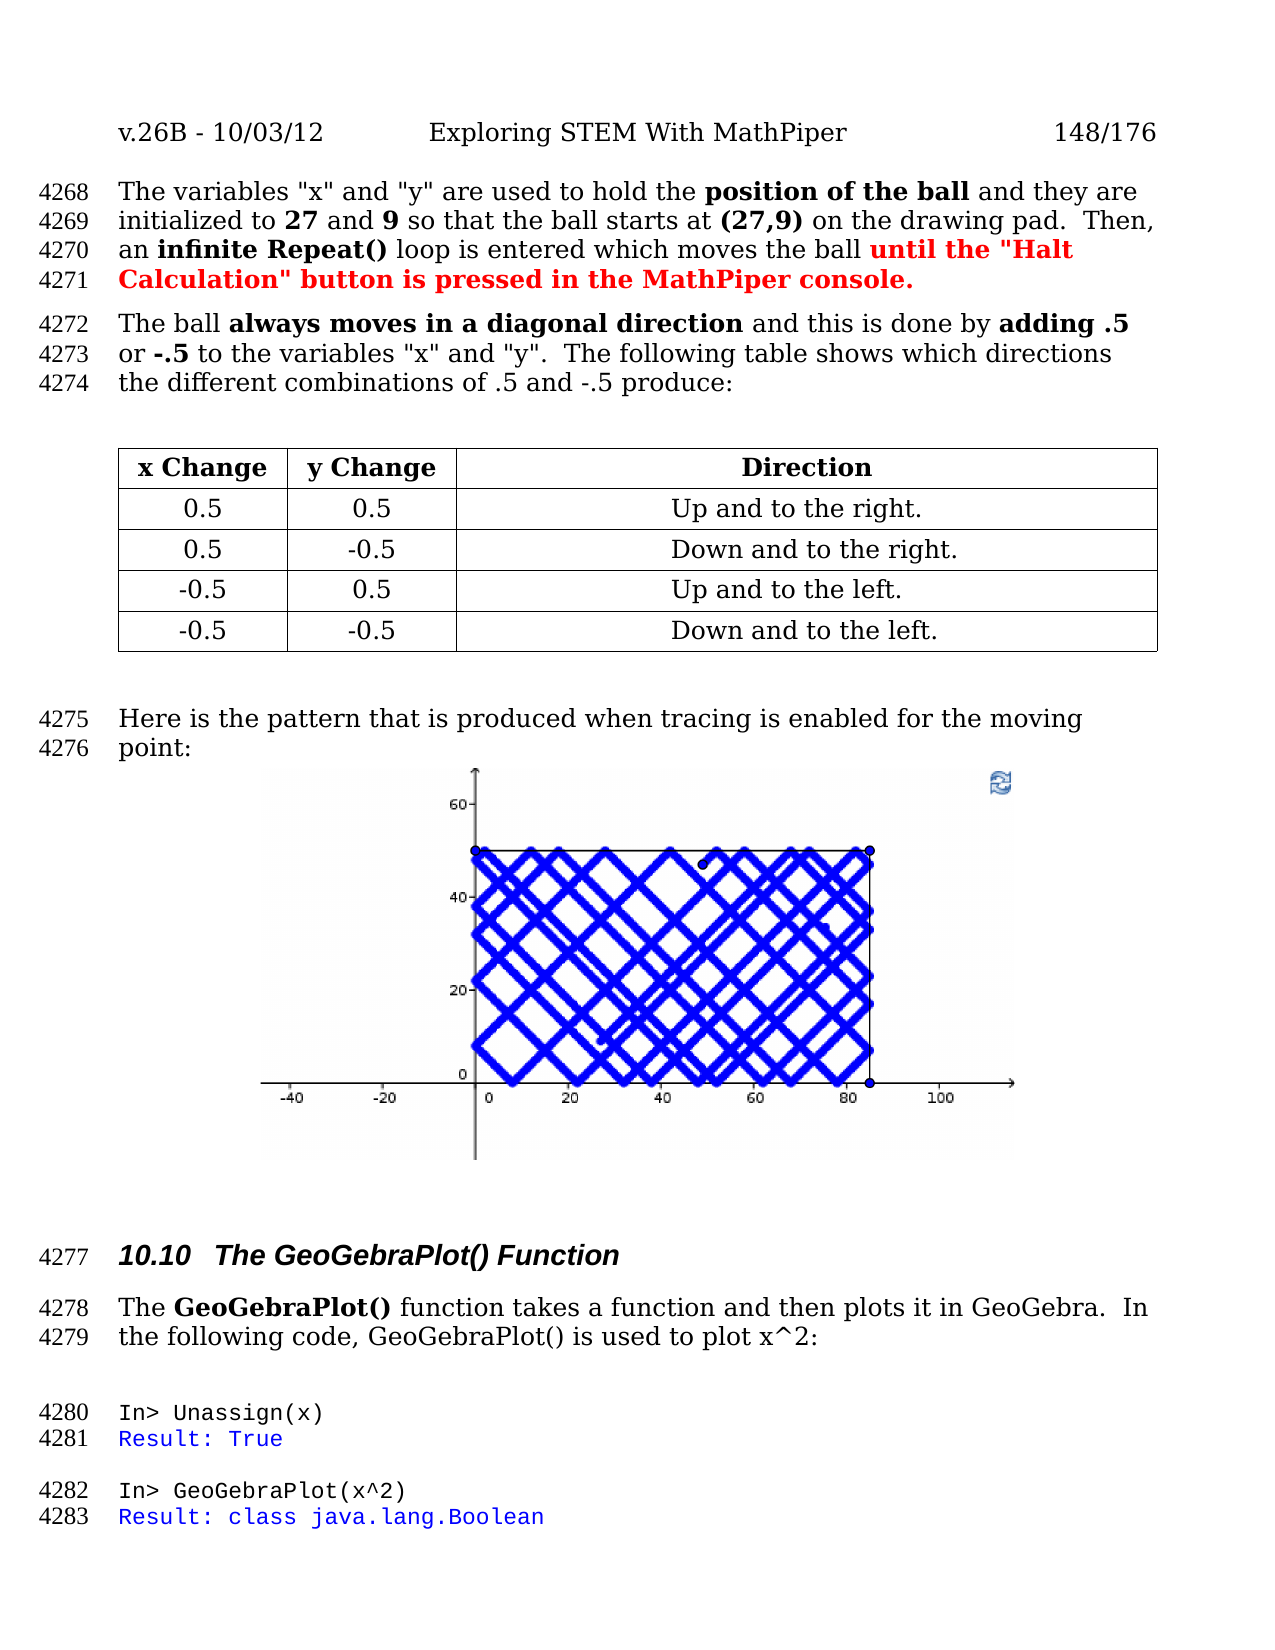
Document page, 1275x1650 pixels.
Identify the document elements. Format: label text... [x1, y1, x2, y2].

table_cell Up and to the right. [457, 489, 1157, 529]
table_cell -0.5 [288, 530, 456, 570]
subtitle The GeoGebraPlot() Function [118, 1238, 1157, 1272]
table_cell Down and to the right. [457, 530, 1157, 570]
text The variables "x" and "y" are used to hold the position of the ball and they are initialized to 27 and 9 so that the ball starts at (27,9) on the drawing pad. Then, an infinite Repeat() loop is entered which moves the ball until the "Halt Calculation" button is pressed in the MathPiper console. [118, 177, 1157, 294]
table_cell Down and to the left. [457, 612, 1157, 651]
table_cell 0.5 [288, 489, 456, 529]
table_cell 0.5 [119, 530, 287, 570]
table_cell 0.5 [288, 571, 456, 611]
table_cell -0.5 [119, 612, 287, 651]
text Result: class java.lang.Boolean [118, 1505, 1157, 1531]
text In> Unassign(x) [118, 1401, 1157, 1427]
text In> GeoGebraPlot(x^2) [118, 1479, 1157, 1505]
table_header x Change [119, 449, 287, 488]
text Here is the pattern that is produced when tracing is enabled for the moving point: [118, 704, 1157, 763]
table_cell -0.5 [119, 571, 287, 611]
table_cell 0.5 [119, 489, 287, 529]
text Result: True [118, 1427, 1157, 1453]
table_cell Up and to the left. [457, 571, 1157, 611]
text The GeoGebraPlot() function takes a function and then plots it in GeoGebra. In the following code, GeoGebraPlot() is used to plot x^2: [118, 1292, 1157, 1351]
table_header y Change [288, 449, 456, 488]
text The ball always moves in a diagonal direction and this is done by adding .5 or -.5 to the variables "x" and "y". The following table shows which directions the different combinations of .5 and -.5 produce: [118, 309, 1157, 397]
table_header Direction [457, 449, 1157, 488]
table_cell -0.5 [288, 612, 456, 651]
picture [260, 768, 1015, 1160]
